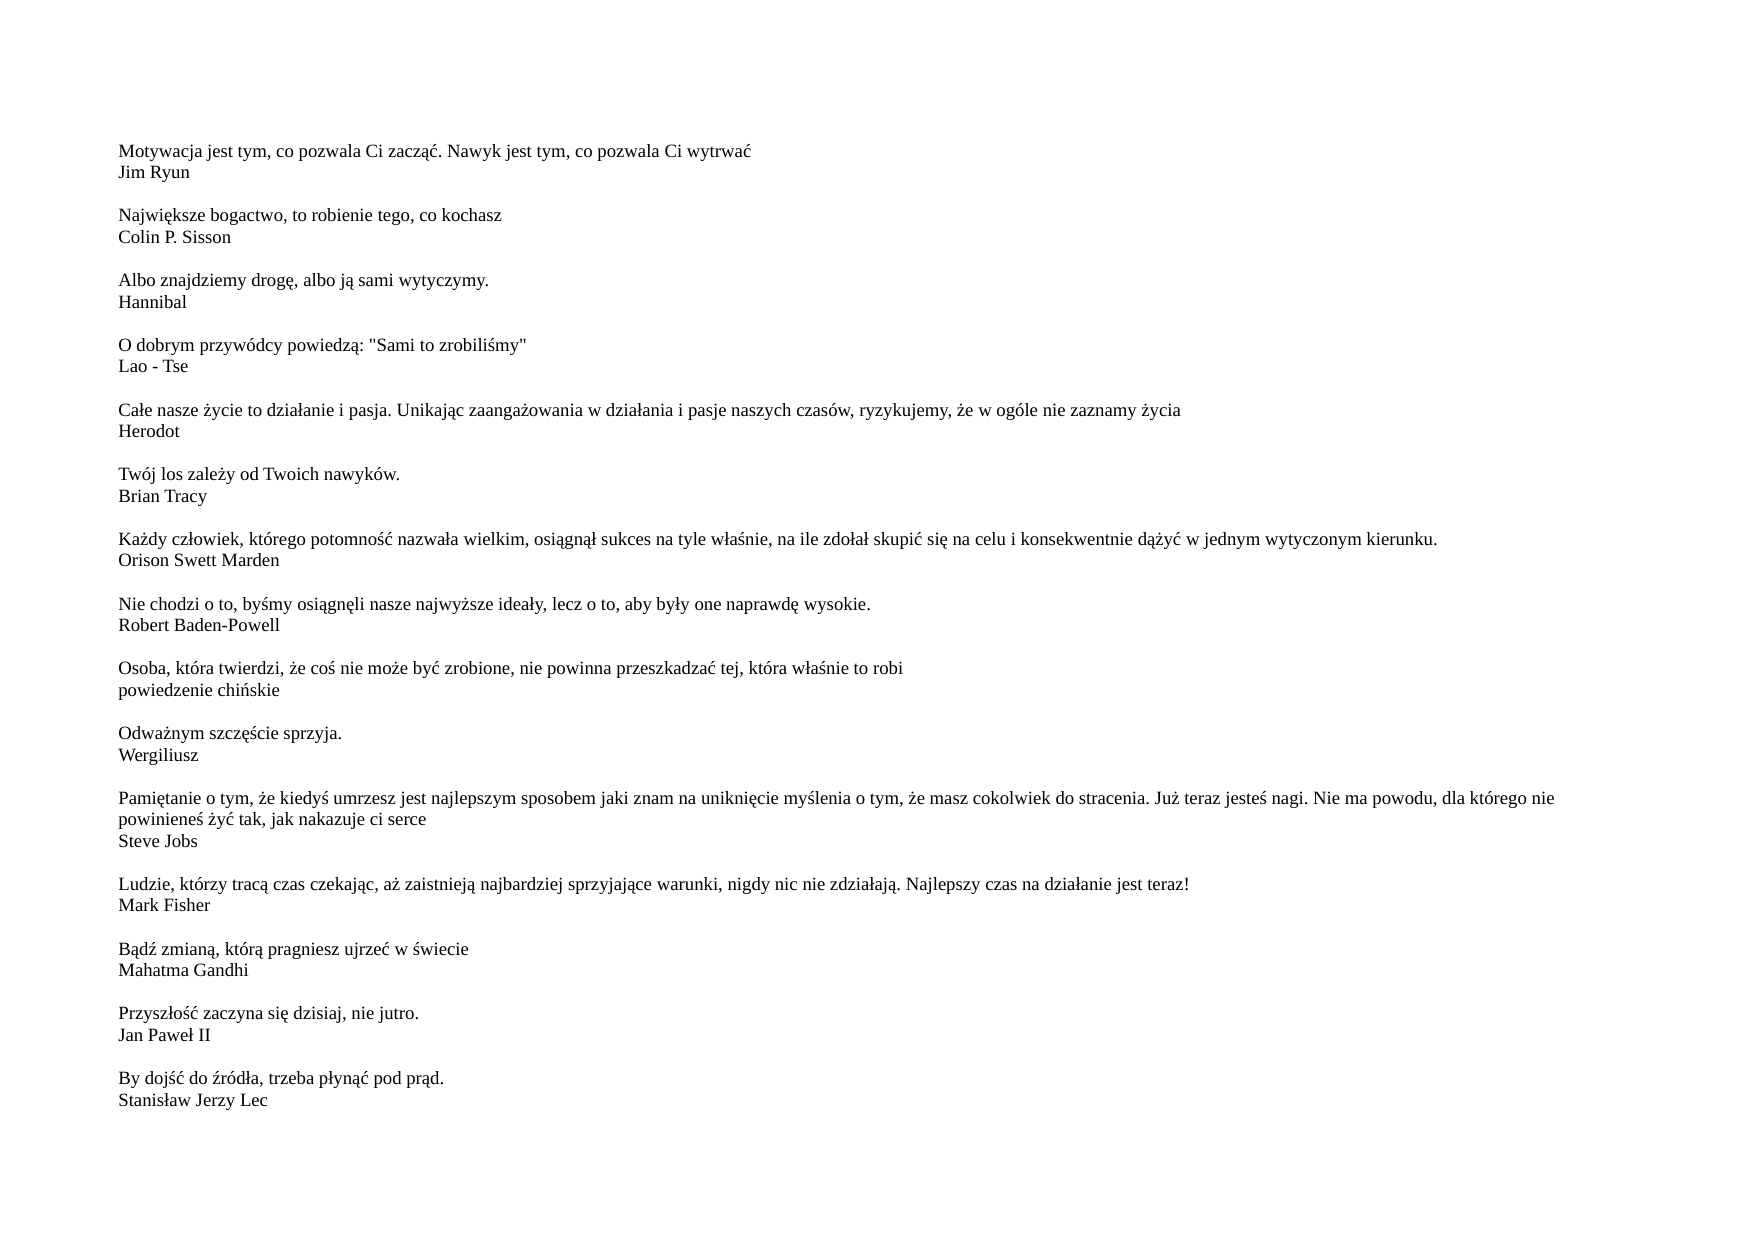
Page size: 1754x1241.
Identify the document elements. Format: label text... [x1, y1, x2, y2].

text Stanisław Jerzy Lec [118, 1088, 1636, 1110]
text Colin P. Sisson [118, 226, 1636, 247]
text Wergiliusz [118, 743, 1636, 765]
text Całe nasze życie to działanie i pasja. Unikając zaangażowania w działania i pasje naszych czasów, ryzykujemy, że w ogóle nie zaznamy życia [118, 398, 1636, 420]
text Osoba, która twierdzi, że coś nie może być zrobione, nie powinna przeszkadzać tej, która właśnie to robi [118, 657, 1636, 679]
text Mark Fisher [118, 894, 1636, 916]
text Ludzie, którzy tracą czas czekając, aż zaistnieją najbardziej sprzyjające warunki, nigdy nic nie zdziałają. Najlepszy czas na działanie jest teraz! [118, 873, 1636, 894]
text Brian Tracy [118, 485, 1636, 506]
text Hannibal [118, 291, 1636, 312]
text Jan Paweł II [118, 1024, 1636, 1045]
text O dobrym przywódcy powiedzą: "Sami to zrobiliśmy" [118, 334, 1636, 355]
text Przyszłość zaczyna się dzisiaj, nie jutro. [118, 1002, 1636, 1024]
text Jim Ryun [118, 161, 1636, 183]
text Robert Baden-Powell [118, 614, 1636, 636]
text Największe bogactwo, to robienie tego, co kochasz [118, 204, 1636, 226]
text Każdy człowiek, którego potomność nazwała wielkim, osiągnął sukces na tyle właśnie, na ile zdołał skupić się na celu i konsekwentnie dążyć w jednym wytyczonym kierunku. [118, 528, 1636, 549]
text Herodot [118, 420, 1636, 442]
text Twój los zależy od Twoich nawyków. [118, 463, 1636, 485]
text By dojść do źródła, trzeba płynąć pod prąd. [118, 1067, 1636, 1088]
text powiedzenie chińskie [118, 679, 1636, 700]
text Orison Swett Marden [118, 549, 1636, 571]
text Mahatma Gandhi [118, 959, 1636, 981]
text Odważnym szczęście sprzyja. [118, 722, 1636, 743]
text Albo znajdziemy drogę, albo ją sami wytyczymy. [118, 269, 1636, 291]
text Nie chodzi o to, byśmy osiągnęli nasze najwyższe ideały, lecz o to, aby były one naprawdę wysokie. [118, 592, 1636, 614]
text Lao - Tse [118, 355, 1636, 377]
text Motywacja jest tym, co pozwala Ci zacząć. Nawyk jest tym, co pozwala Ci wytrwać [118, 140, 1636, 161]
text Bądź zmianą, którą pragniesz ujrzeć w świecie [118, 937, 1636, 959]
text Pamiętanie o tym, że kiedyś umrzesz jest najlepszym sposobem jaki znam na uniknięcie myślenia o tym, że masz cokolwiek do stracenia. Już teraz jesteś nagi. Nie ma powodu, dla którego nie powinieneś żyć tak, jak nakazuje ci serce [118, 787, 1636, 830]
text Steve Jobs [118, 830, 1636, 851]
